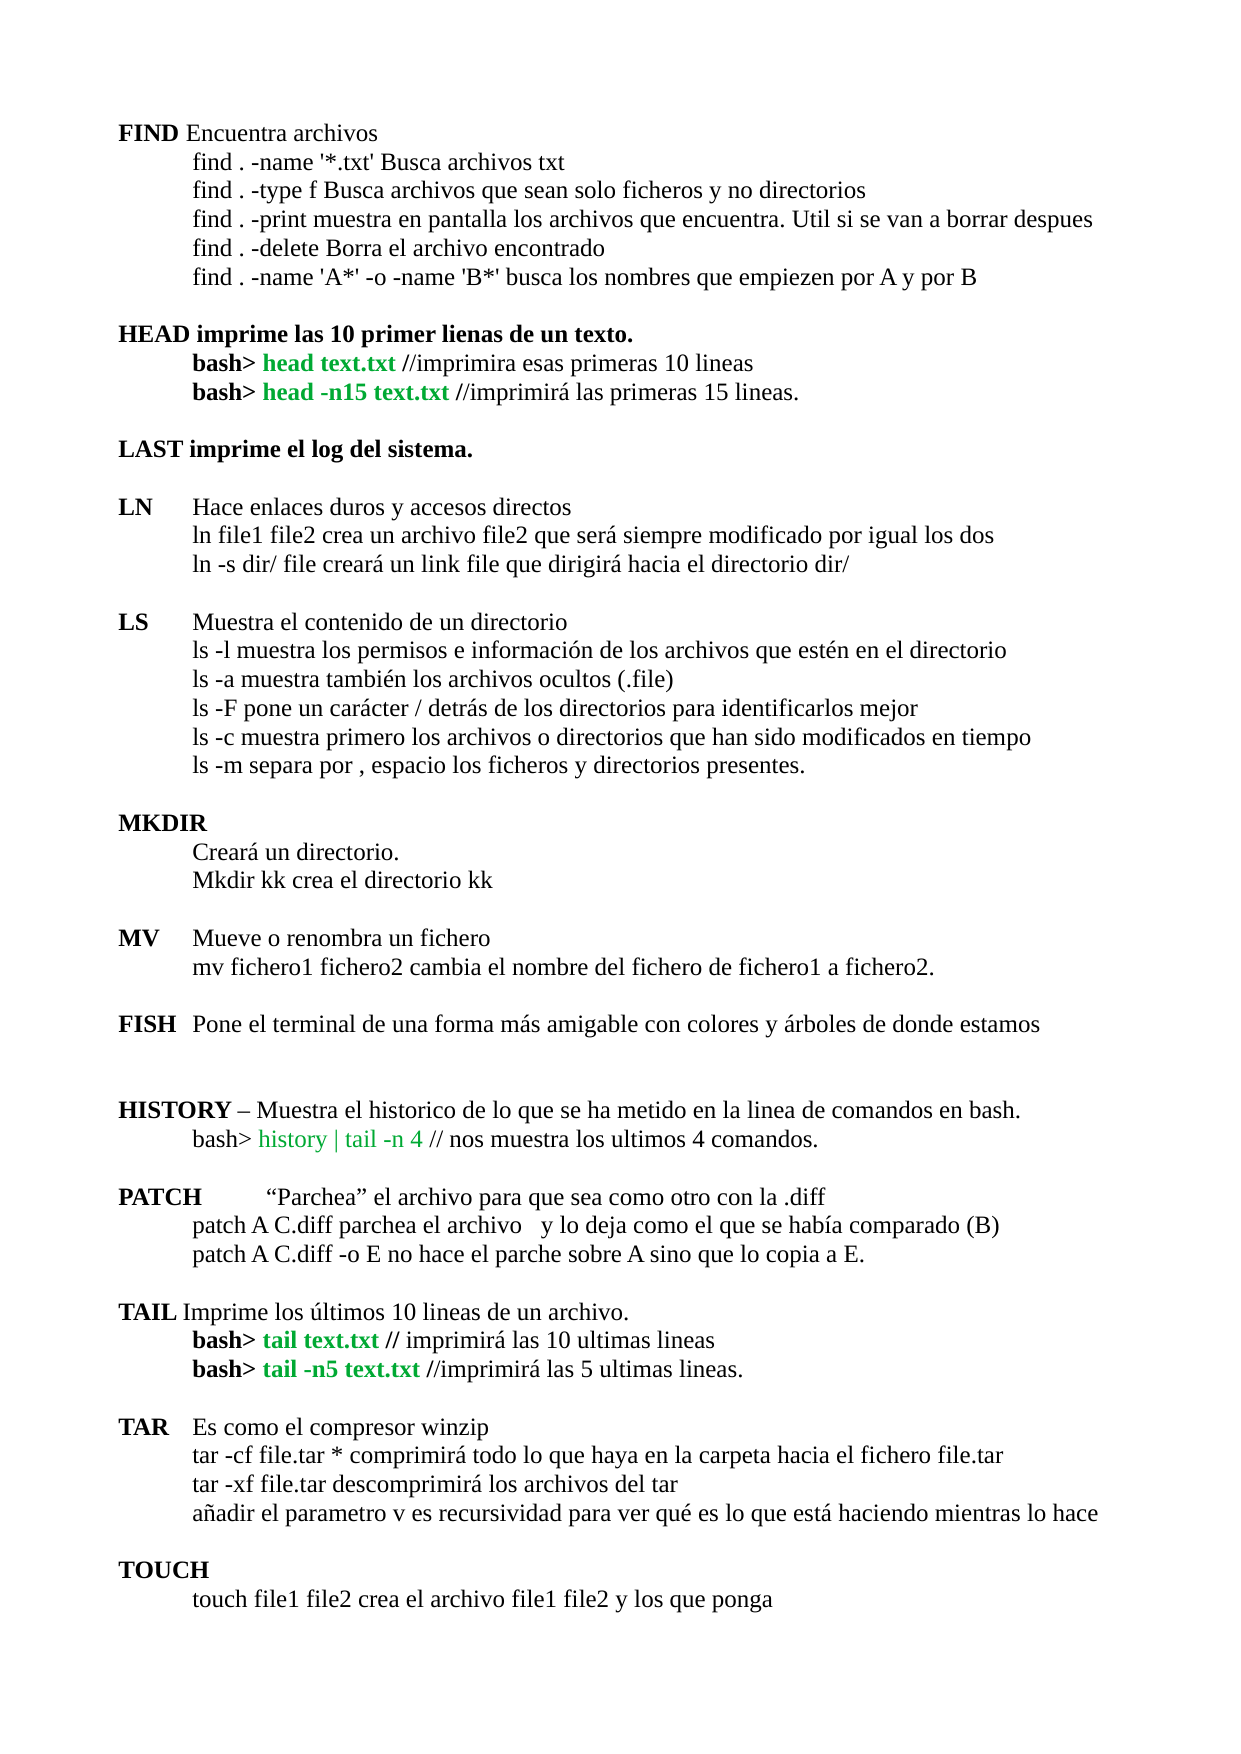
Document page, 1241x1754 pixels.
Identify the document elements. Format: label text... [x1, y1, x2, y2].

text patch A C.diff parchea el archivo y lo deja como el que se había comparado (B) [118, 1211, 1122, 1239]
text ls -m separa por , espacio los ficheros y directorios presentes. [118, 751, 1122, 779]
text MKDIR [118, 808, 1122, 837]
text MV Mueve o renombra un fichero [118, 923, 1122, 952]
text ls -F pone un carácter / detrás de los directorios para identificarlos mejor [118, 693, 1122, 722]
text LS Muestra el contenido de un directorio [118, 607, 1122, 636]
text LN Hace enlaces duros y accesos directos [118, 492, 1122, 521]
text bash> head -n15 text.txt //imprimirá las primeras 15 lineas. [118, 377, 1122, 406]
text patch A C.diff -o E no hace el parche sobre A sino que lo copia a E. [118, 1239, 1122, 1268]
text find . -name '*.txt' Busca archivos txt [118, 147, 1122, 176]
text ls -c muestra primero los archivos o directorios que han sido modificados en tiempo [118, 722, 1122, 751]
text mv fichero1 fichero2 cambia el nombre del fichero de fichero1 a fichero2. [118, 952, 1122, 981]
text bash> head text.txt //imprimira esas primeras 10 lineas [118, 348, 1122, 377]
text LAST imprime el log del sistema. [118, 434, 1122, 463]
text find . -delete Borra el archivo encontrado [118, 233, 1122, 262]
text Creará un directorio. [118, 837, 1122, 866]
text HEAD imprime las 10 primer lienas de un texto. [118, 319, 1122, 348]
text TAR Es como el compresor winzip [118, 1412, 1122, 1441]
text tar -cf file.tar * comprimirá todo lo que haya en la carpeta hacia el fichero file.tar [118, 1441, 1122, 1469]
text tar -xf file.tar descomprimirá los archivos del tar [118, 1469, 1122, 1498]
text bash> tail text.txt // imprimirá las 10 ultimas lineas [118, 1326, 1122, 1354]
text find . -print muestra en pantalla los archivos que encuentra. Util si se van a borrar despues [118, 204, 1122, 233]
text ls -l muestra los permisos e información de los archivos que estén en el directorio [118, 636, 1122, 664]
text TOUCH [118, 1556, 1122, 1584]
text ls -a muestra también los archivos ocultos (.file) [118, 664, 1122, 693]
text PATCH “Parchea” el archivo para que sea como otro con la .diff [118, 1182, 1122, 1211]
text HISTORY – Muestra el historico de lo que se ha metido en la linea de comandos en bash. [118, 1096, 1122, 1124]
text Mkdir kk crea el directorio kk [118, 866, 1122, 894]
text bash> tail -n5 text.txt //imprimirá las 5 ultimas lineas. [118, 1354, 1122, 1383]
text FIND Encuentra archivos [118, 118, 1122, 147]
text ln -s dir/ file creará un link file que dirigirá hacia el directorio dir/ [118, 549, 1122, 578]
text TAIL Imprime los últimos 10 lineas de un archivo. [118, 1297, 1122, 1326]
text añadir el parametro v es recursividad para ver qué es lo que está haciendo mientras lo hace [118, 1498, 1122, 1527]
text find . -name 'A*' -o -name 'B*' busca los nombres que empiezen por A y por B [118, 262, 1122, 291]
text find . -type f Busca archivos que sean solo ficheros y no directorios [118, 176, 1122, 204]
text FISH Pone el terminal de una forma más amigable con colores y árboles de donde estamos [118, 1009, 1122, 1038]
text ln file1 file2 crea un archivo file2 que será siempre modificado por igual los dos [118, 521, 1122, 549]
text bash> history | tail -n 4 // nos muestra los ultimos 4 comandos. [118, 1124, 1122, 1153]
text touch file1 file2 crea el archivo file1 file2 y los que ponga [118, 1584, 1122, 1613]
